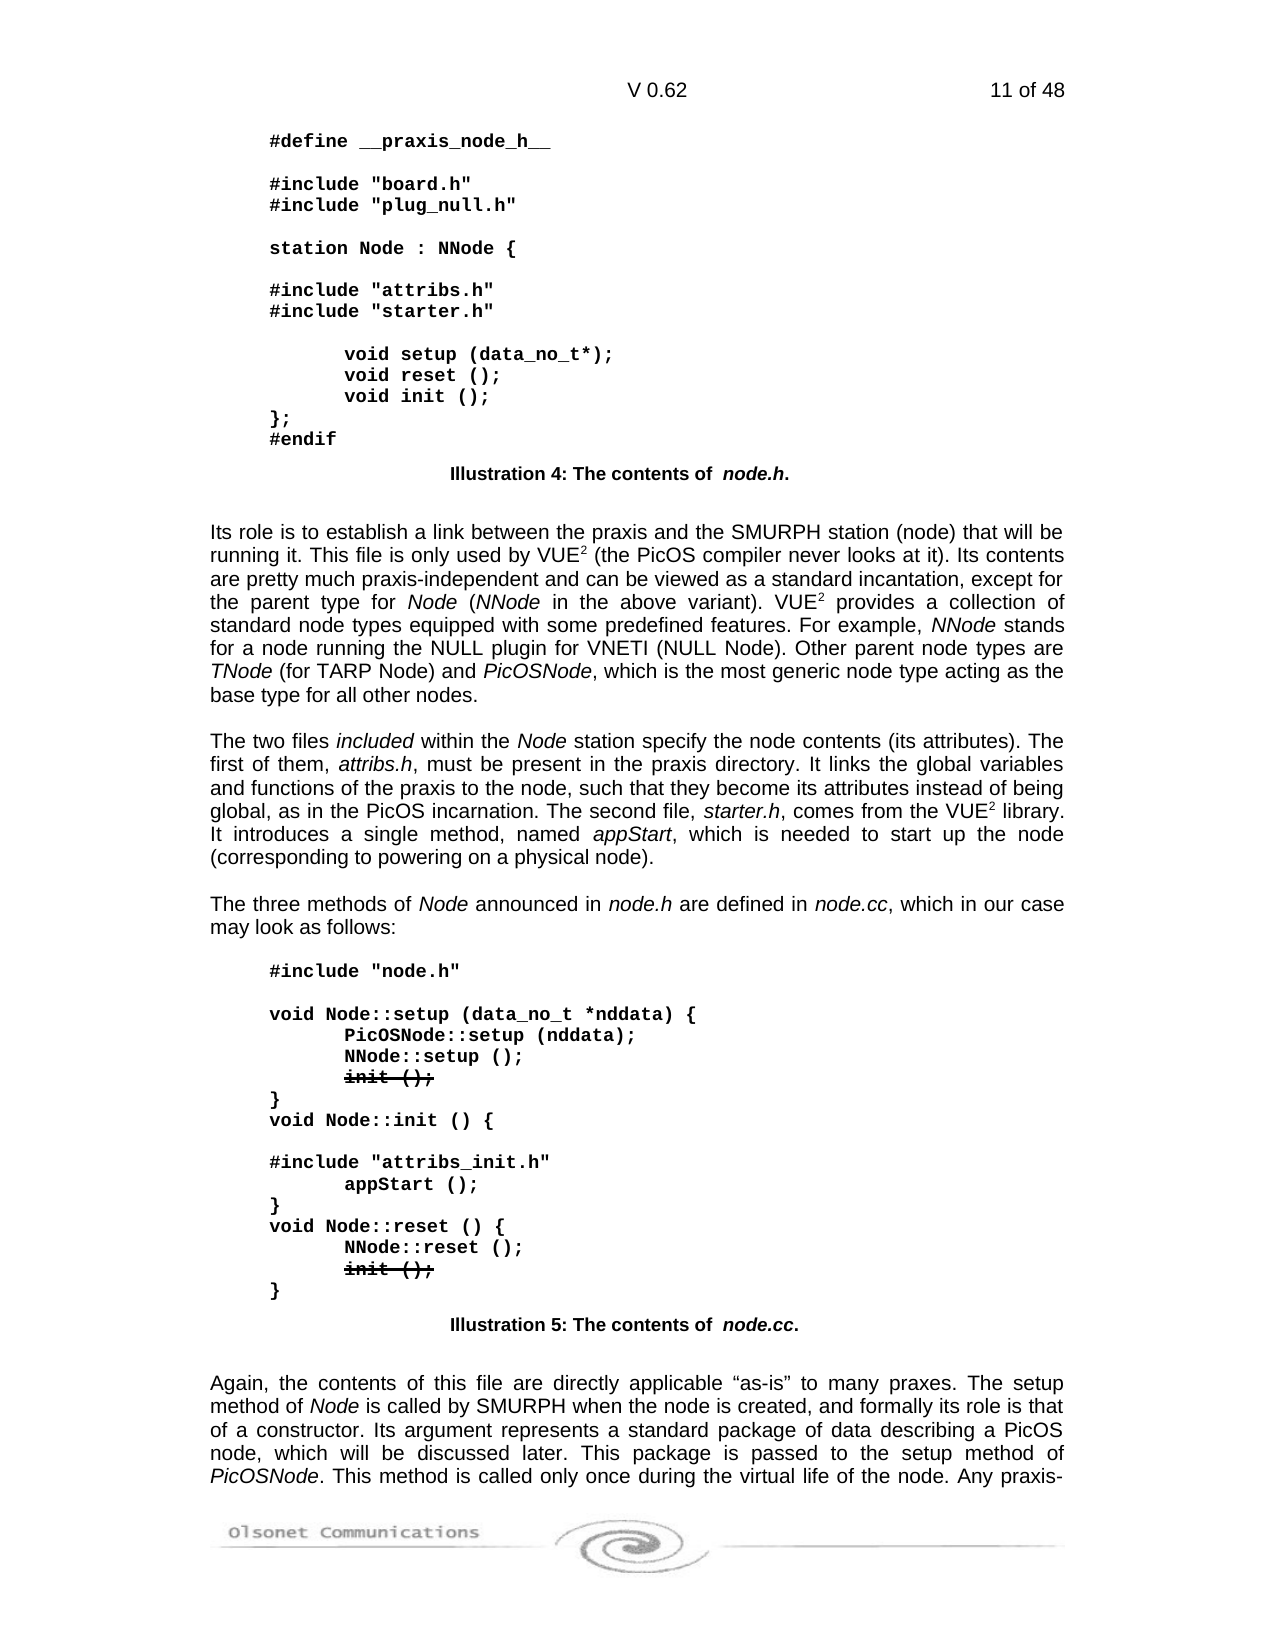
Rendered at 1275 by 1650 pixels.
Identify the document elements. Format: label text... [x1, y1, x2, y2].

text #include "node.h" [269, 962, 1065, 983]
text PicOSNode::setup (nddata); [269, 1026, 1065, 1047]
text #include "plug_null.h" [269, 196, 1065, 217]
text NNode::setup (); [269, 1047, 1065, 1068]
text Illustration 4: The contents of node.h. [450, 463, 825, 484]
text #include "starter.h" [269, 302, 1065, 323]
text void Node::init () { [269, 1111, 1065, 1132]
text void init (); [269, 387, 1065, 408]
text #endif [269, 430, 450, 451]
text init (); [269, 1259, 1065, 1314]
text init (); [269, 1068, 1065, 1089]
text } [269, 1196, 1065, 1217]
text #include "board.h" [269, 175, 1065, 196]
text void Node::reset () { [269, 1217, 1065, 1238]
text #include "attribs_init.h" [269, 1153, 1065, 1174]
text } [269, 1089, 1065, 1111]
text Again, the contents of this file are directly applicable “as-is” to many praxes. The setup method of Node is called by SMURPH when the node is created, and formally its role is that of a constructor. Its argument represents a standard package of data describing a PicOS node, which will be discussed later. This package is passed to the setup method of PicOSNode. This method is called only once during the virtual life of the node. Any praxis- [210, 1372, 1065, 1488]
text [450, 1336, 817, 1358]
text The three methods of Node announced in node.h are defined in node.cc, which in our case may look as follows: [210, 892, 1065, 939]
text void Node::setup (data_no_t *nddata) { [269, 1004, 1065, 1026]
text The two files included within the Node station specify the node contents (its attributes). The first of them, attribs.h, must be present in the praxis directory. It links the global variables and functions of the praxis to the node, such that they become its attributes instead of being global, as in the PicOS incarnation. The second file, starter.h, comes from the VUE2 library. It introduces a single method, named appStart, which is needed to start up the node (corresponding to powering on a physical node). [210, 730, 1065, 869]
text NNode::reset (); [269, 1238, 1065, 1259]
text #include "attribs.h" [269, 281, 1065, 302]
text void reset (); [269, 366, 1065, 387]
text [450, 484, 825, 488]
text Illustration 5: The contents of node.cc. [450, 1314, 817, 1336]
text } [269, 1281, 450, 1302]
text }; [269, 408, 1065, 463]
text appStart (); [269, 1174, 1065, 1196]
text #define __praxis_node_h__ [269, 132, 1065, 153]
picture [210, 1504, 1065, 1596]
text Its role is to establish a link between the praxis and the SMURPH station (node) that will be running it. This file is only used by VUE2 (the PicOS compiler never looks at it). Its contents are pretty much praxis-independent and can be viewed as a standard incantation, except for the parent type for Node (NNode in the above variant). VUE2 provides a collection of standard node types equipped with some predefined features. For example, NNode stands for a node running the NULL plugin for VNETI (NULL Node). Other parent node types are TNode (for TARP Node) and PicOSNode, which is the most generic node type acting as the base type for all other nodes. [210, 521, 1065, 706]
text [825, 430, 1065, 451]
text [817, 1281, 1065, 1302]
text station Node : NNode { [269, 238, 1065, 260]
text void setup (data_no_t*); [269, 345, 1065, 366]
